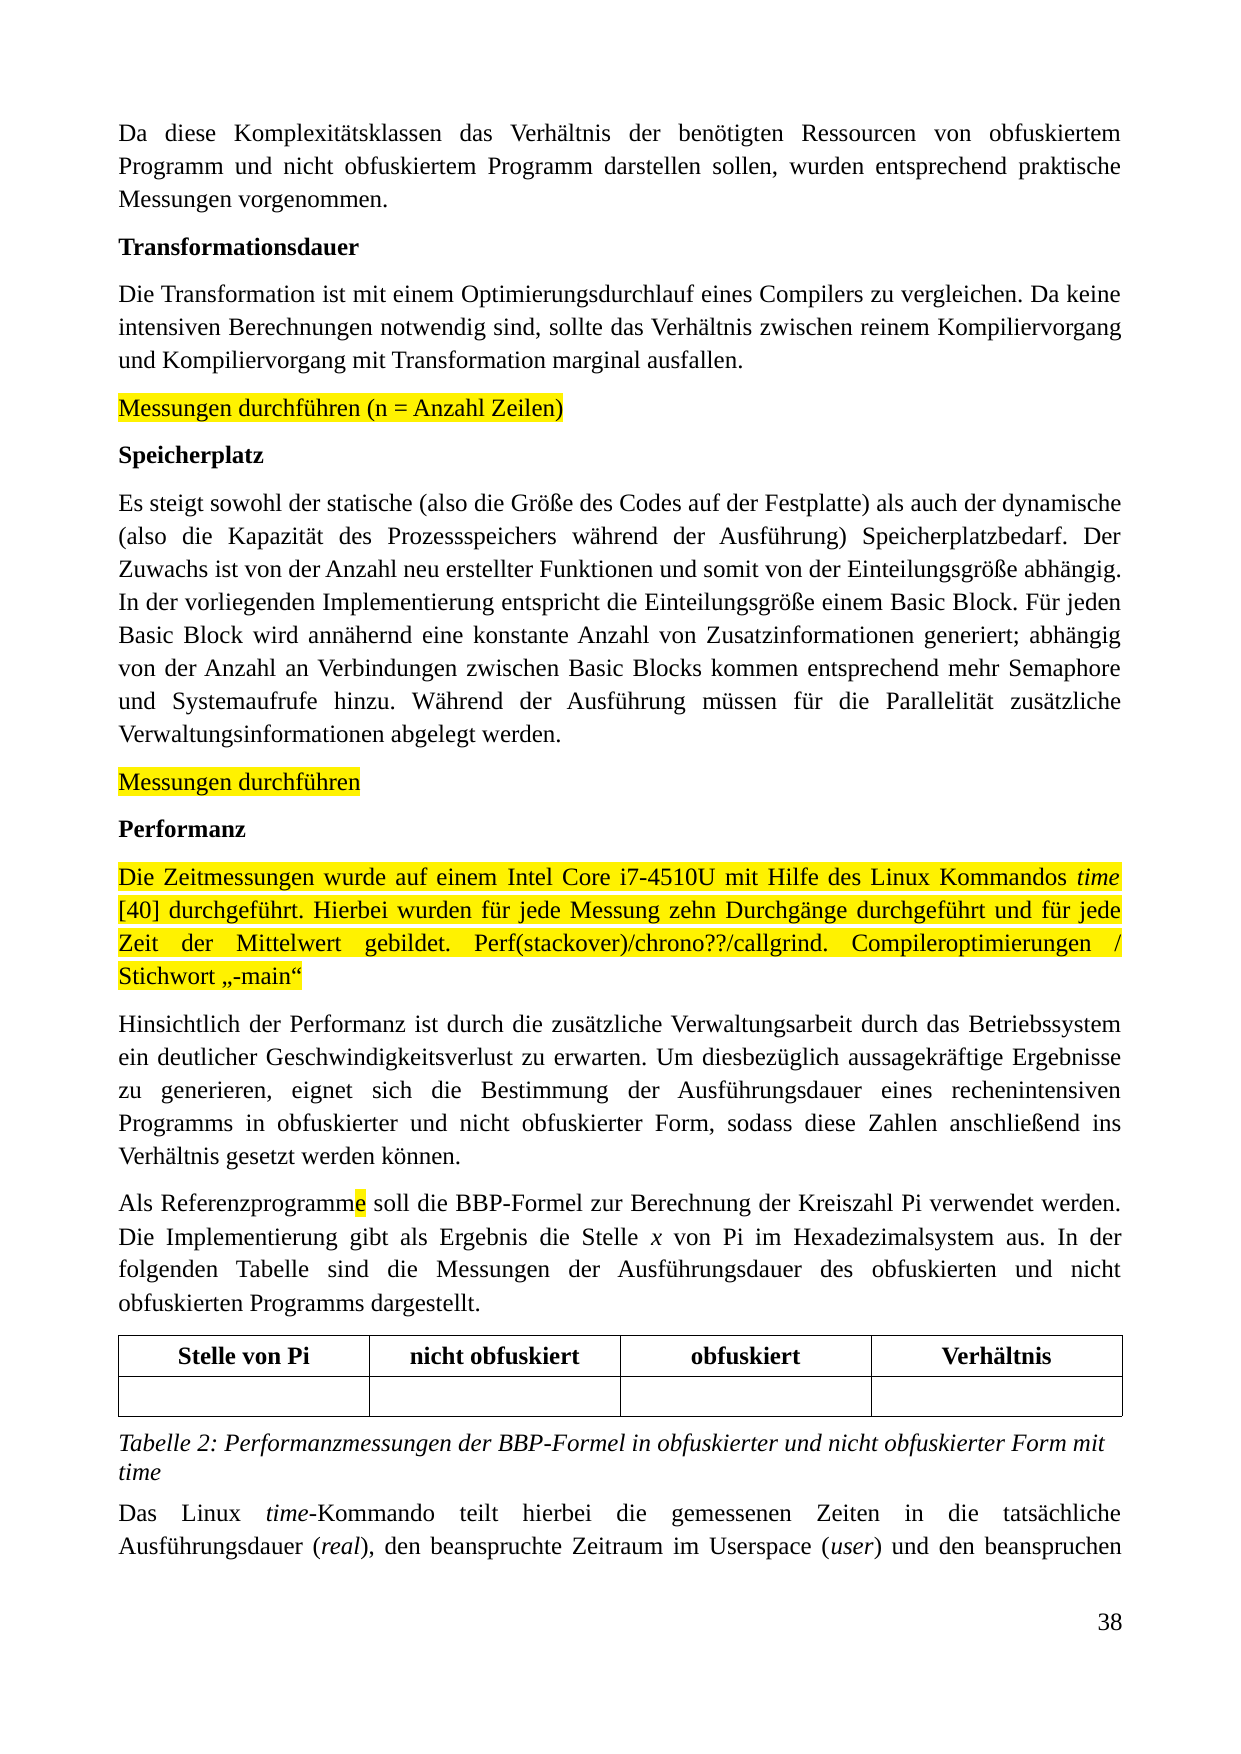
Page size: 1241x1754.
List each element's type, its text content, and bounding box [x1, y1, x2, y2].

text Die Zeitmessungen wurde auf einem Intel Core i7-4510U mit Hilfe des Linux Kommandos time [40] durchgeführt. Hierbei wurden für jede Messung zehn Durchgänge durchgeführt und für jede Zeit der Mittelwert gebildet. Perf(stackover)/chrono??/callgrind. Compileroptimierungen / Stichwort „-main“ [118, 862, 1122, 990]
text Tabelle 2: Performanzmessungen der BBP-Formel in obfuskierter und nicht obfuskierter Form mit time [118, 1428, 1122, 1486]
table_header obfuskiert [621, 1336, 871, 1376]
text Als Referenzprogramme soll die BBP-Formel zur Berechnung der Kreiszahl Pi verwendet werden. Die Implementierung gibt als Ergebnis die Stelle x von Pi im Hexadezimalsystem aus. In der folgenden Tabelle sind die Messungen der Ausführungsdauer des obfuskierten und nicht obfuskierten Programms dargestellt. [118, 1188, 1122, 1316]
table_cell [370, 1377, 620, 1416]
table_cell [621, 1377, 871, 1416]
text Da diese Komplexitätsklassen das Verhältnis der benötigten Ressourcen von obfuskiertem Programm und nicht obfuskiertem Programm darstellen sollen, wurden entsprechend praktische Messungen vorgenommen. [118, 118, 1122, 213]
table_cell [119, 1377, 369, 1416]
text Es steigt sowohl der statische (also die Größe des Codes auf der Festplatte) als auch der dynamische (also die Kapazität des Prozessspeichers während der Ausführung) Speicherplatzbedarf. Der Zuwachs ist von der Anzahl neu erstellter Funktionen und somit von der Einteilungsgröße abhängig. In der vorliegenden Implementierung entspricht die Einteilungsgröße einem Basic Block. Für jeden Basic Block wird annähernd eine konstante Anzahl von Zusatzinformationen generiert; abhängig von der Anzahl an Verbindungen zwischen Basic Blocks kommen entsprechend mehr Semaphore und Systemaufrufe hinzu. Während der Ausführung müssen für die Parallelität zusätzliche Verwaltungsinformationen abgelegt werden. [118, 488, 1122, 748]
text Speicherplatz [118, 441, 1122, 469]
table_header Stelle von Pi [119, 1336, 369, 1376]
text Das Linux time-Kommando teilt hierbei die gemessenen Zeiten in die tatsächliche Ausführungsdauer (real), den beanspruchte Zeitraum im Userspace (user) und den beanspruchen [118, 1498, 1122, 1560]
text Transformationsdauer [118, 232, 1122, 261]
text Performanz [118, 814, 1122, 843]
text Messungen durchführen [118, 767, 1122, 796]
table_cell [872, 1377, 1122, 1416]
table_header Verhältnis [872, 1336, 1122, 1376]
text Die Transformation ist mit einem Optimierungsdurchlauf eines Compilers zu vergleichen. Da keine intensiven Berechnungen notwendig sind, sollte das Verhältnis zwischen reinem Kompiliervorgang und Kompiliervorgang mit Transformation marginal ausfallen. [118, 279, 1122, 374]
table_header nicht obfuskiert [370, 1336, 620, 1376]
text Messungen durchführen (n = Anzahl Zeilen) [118, 393, 1122, 422]
text Hinsichtlich der Performanz ist durch die zusätzliche Verwaltungsarbeit durch das Betriebssystem ein deutlicher Geschwindigkeitsverlust zu erwarten. Um diesbezüglich aussagekräftige Ergebnisse zu generieren, eignet sich die Bestimmung der Ausführungsdauer eines rechenintensiven Programms in obfuskierter und nicht obfuskierter Form, sodass diese Zahlen anschließend ins Verhältnis gesetzt werden können. [118, 1009, 1122, 1170]
